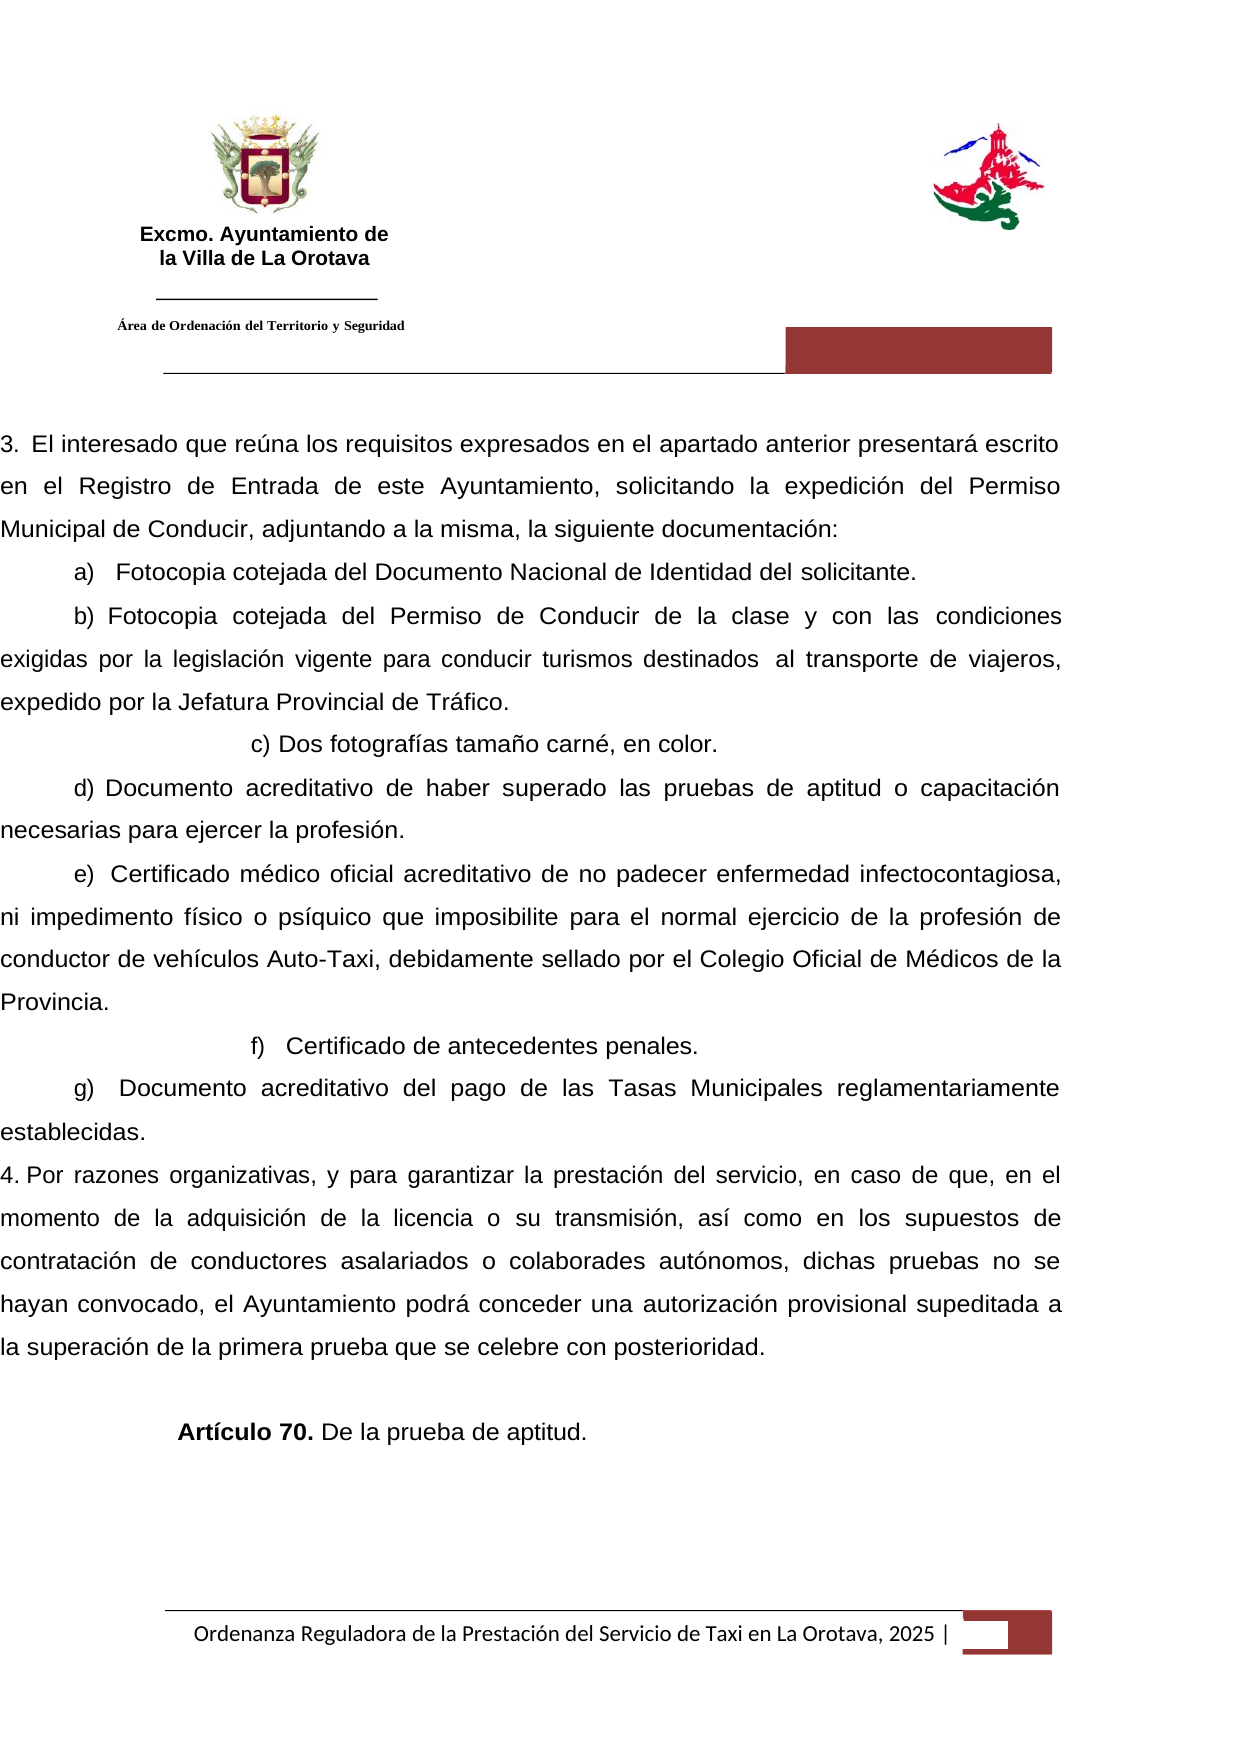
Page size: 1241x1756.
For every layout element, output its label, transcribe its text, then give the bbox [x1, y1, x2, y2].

list El interesado que reúna los requisitos expresados en el apartado anterior presentará escrito en el Registro de Entrada de este Ayuntamiento, solicitando la expedición del Permiso Municipal de Conducir, adjuntando a la misma, la siguiente documentación: [0, 429, 1061, 542]
list Por razones organizativas, y para garantizar la prestación del servicio, en caso de que, en el momento de la adquisición de la licencia o su transmisión, así como en los supuestos de contratación de conductores asalariados o colaborades autónomos, dichas pruebas no se hayan convocado, el Ayuntamiento podrá conceder una autorización provisional supeditada a la superación de la primera prueba que se celebre con posterioridad. [0, 1161, 1062, 1361]
list Fotocopia cotejada del Permiso de Conducir de la clase y con las condiciones exigidas por la legislación vigente para conducir turismos destinados al transporte de viajeros, expedido por la Jefatura Provincial de Tráfico. [0, 602, 1062, 715]
text Artículo 70. De la prueba de aptitud. [177, 1418, 1093, 1446]
list Fotocopia cotejada del Documento Nacional de Identidad del solicitante. [0, 558, 1062, 586]
list Certificado médico oficial acreditativo de no padecer enfermedad infectocontagiosa, ni impedimento físico o psíquico que imposibilite para el normal ejercicio de la profesión de conductor de vehículos Auto-Taxi, debidamente sellado por el Colegio Oficial de Médicos de la Provincia. [0, 860, 1063, 1016]
list Certificado de antecedentes penales. [251, 1032, 1093, 1059]
list Dos fotografías tamaño carné, en color. [251, 731, 1093, 758]
list Documento acreditativo de haber superado las pruebas de aptitud o capacitación necesarias para ejercer la profesión. [0, 774, 1062, 844]
list Documento acreditativo del pago de las Tasas Municipales reglamentariamente establecidas. [0, 1074, 1061, 1145]
